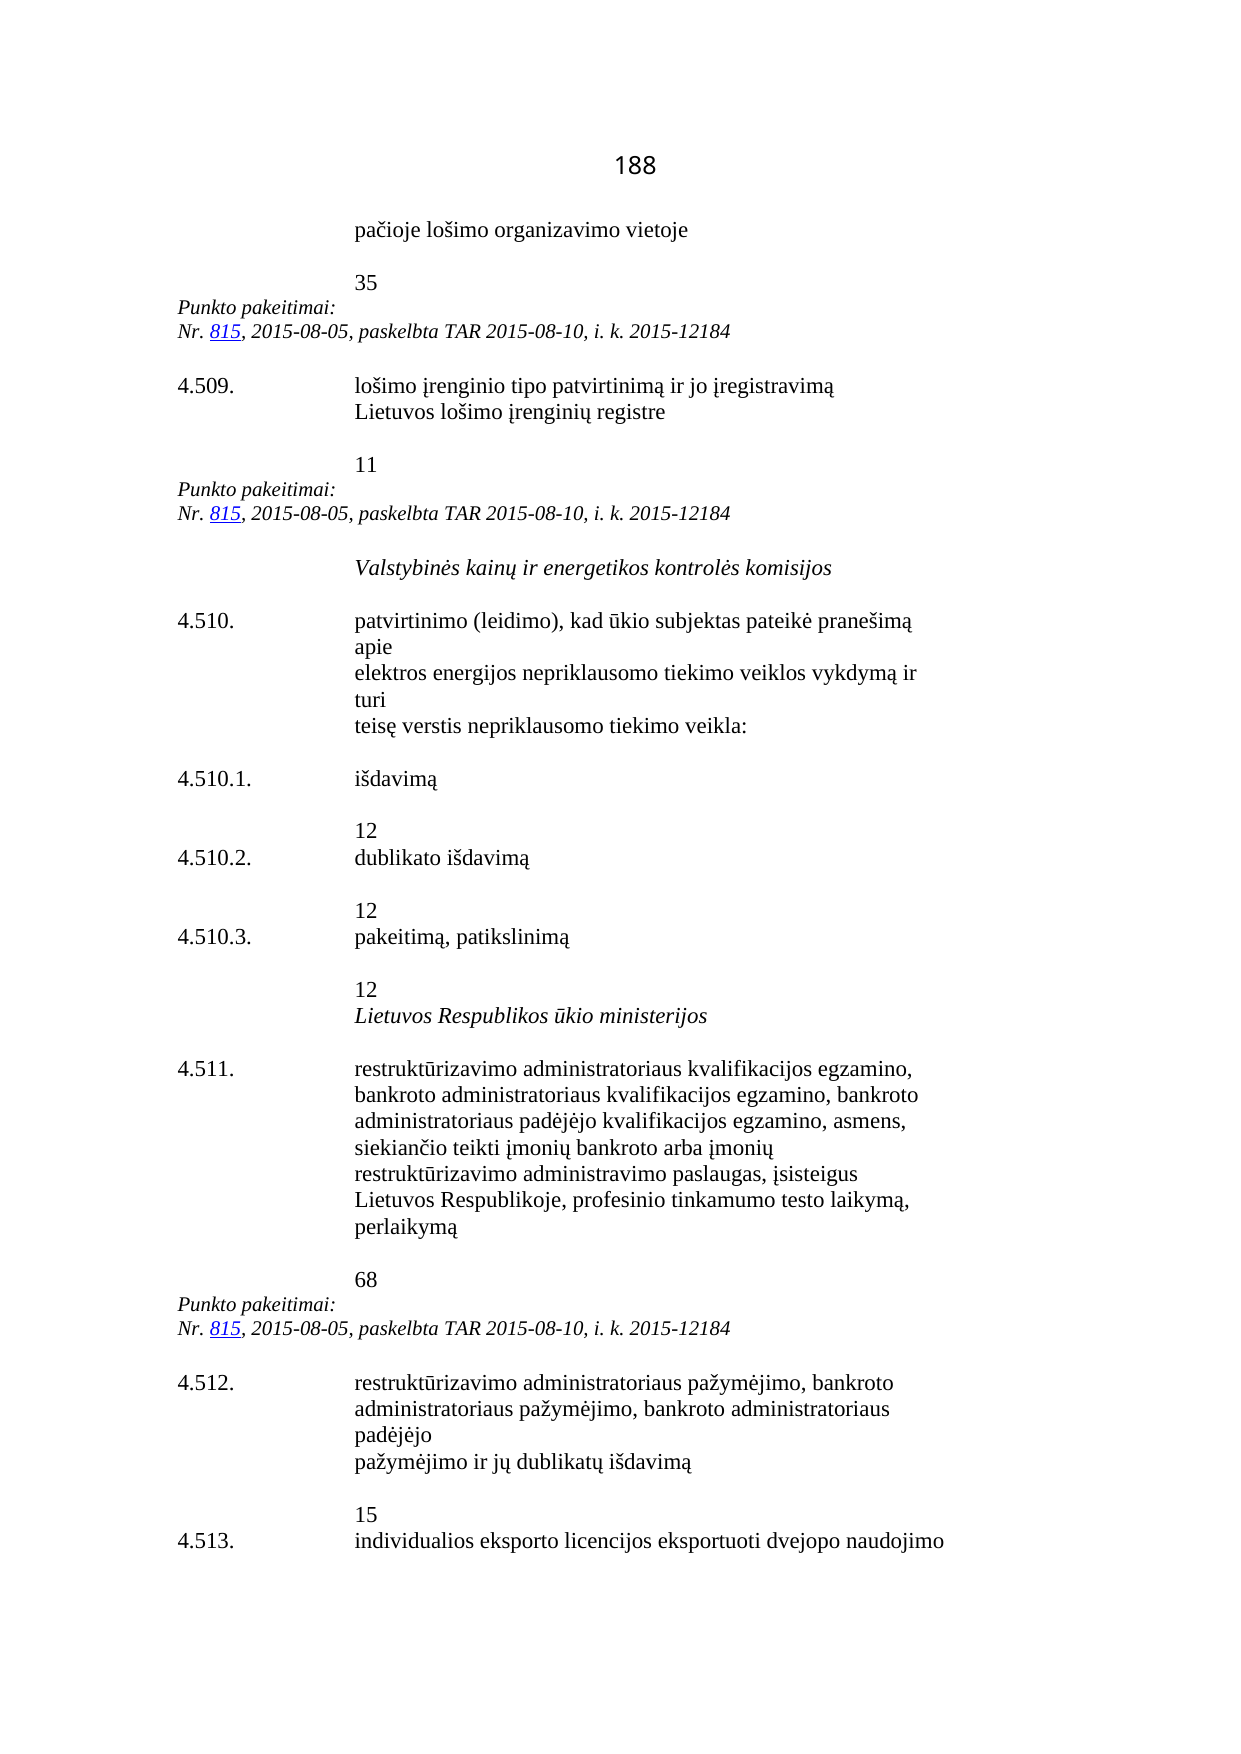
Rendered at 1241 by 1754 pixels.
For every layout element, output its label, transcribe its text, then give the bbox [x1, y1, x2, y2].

text 4.512. restruktūrizavimo administratoriaus pažymėjimo, bankroto [177, 1369, 945, 1395]
text siekiančio teikti įmonių bankroto arba įmonių [354, 1134, 945, 1160]
text perlaikymą 68 [354, 1213, 945, 1292]
text 4.510.3. pakeitimą, patikslinimą 12 [177, 923, 945, 1002]
text Nr. 815, 2015-08-05, paskelbta TAR 2015-08-10, i. k. 2015-12184 [177, 501, 1093, 525]
text Lietuvos Respublikoje, profesinio tinkamumo testo laikymą, [354, 1187, 945, 1213]
text Punkto pakeitimai: [177, 295, 1093, 319]
text teisę verstis nepriklausomo tiekimo veikla: [354, 712, 945, 765]
text 4.511. restruktūrizavimo administratoriaus kvalifikacijos egzamino, [177, 1055, 945, 1081]
text 4.509. lošimo įrenginio tipo patvirtinimą ir jo įregistravimą [177, 372, 930, 398]
text Punkto pakeitimai: [177, 477, 1093, 501]
text Nr. 815, 2015-08-05, paskelbta TAR 2015-08-10, i. k. 2015-12184 [177, 1316, 1093, 1340]
text pačioje lošimo organizavimo vietoje 35 [354, 216, 945, 295]
text Valstybinės kainų ir energetikos kontrolės komisijos [354, 554, 945, 607]
text 4.510. patvirtinimo (leidimo), kad ūkio subjektas pateikė pranešimą apie [177, 607, 945, 659]
text Punkto pakeitimai: [177, 1292, 1093, 1316]
text pažymėjimo ir jų dublikatų išdavimą 15 [354, 1448, 945, 1527]
text 4.510.2. dublikato išdavimą 12 [177, 844, 945, 923]
text elektros energijos nepriklausomo tiekimo veiklos vykdymą ir turi [354, 659, 945, 712]
text administratoriaus pažymėjimo, bankroto administratoriaus padėjėjo [354, 1395, 945, 1448]
text Lietuvos lošimo įrenginių registre 11 [354, 398, 930, 477]
text 4.513. individualios eksporto licencijos eksportuoti dvejopo naudojimo [177, 1527, 945, 1553]
text bankroto administratoriaus kvalifikacijos egzamino, bankroto [354, 1081, 945, 1107]
text Nr. 815, 2015-08-05, paskelbta TAR 2015-08-10, i. k. 2015-12184 [177, 319, 1093, 343]
text 4.510.1. išdavimą 12 [177, 765, 945, 844]
text restruktūrizavimo administravimo paslaugas, įsisteigus [354, 1160, 945, 1187]
text administratoriaus padėjėjo kvalifikacijos egzamino, asmens, [354, 1107, 945, 1134]
text Lietuvos Respublikos ūkio ministerijos [354, 1002, 945, 1055]
